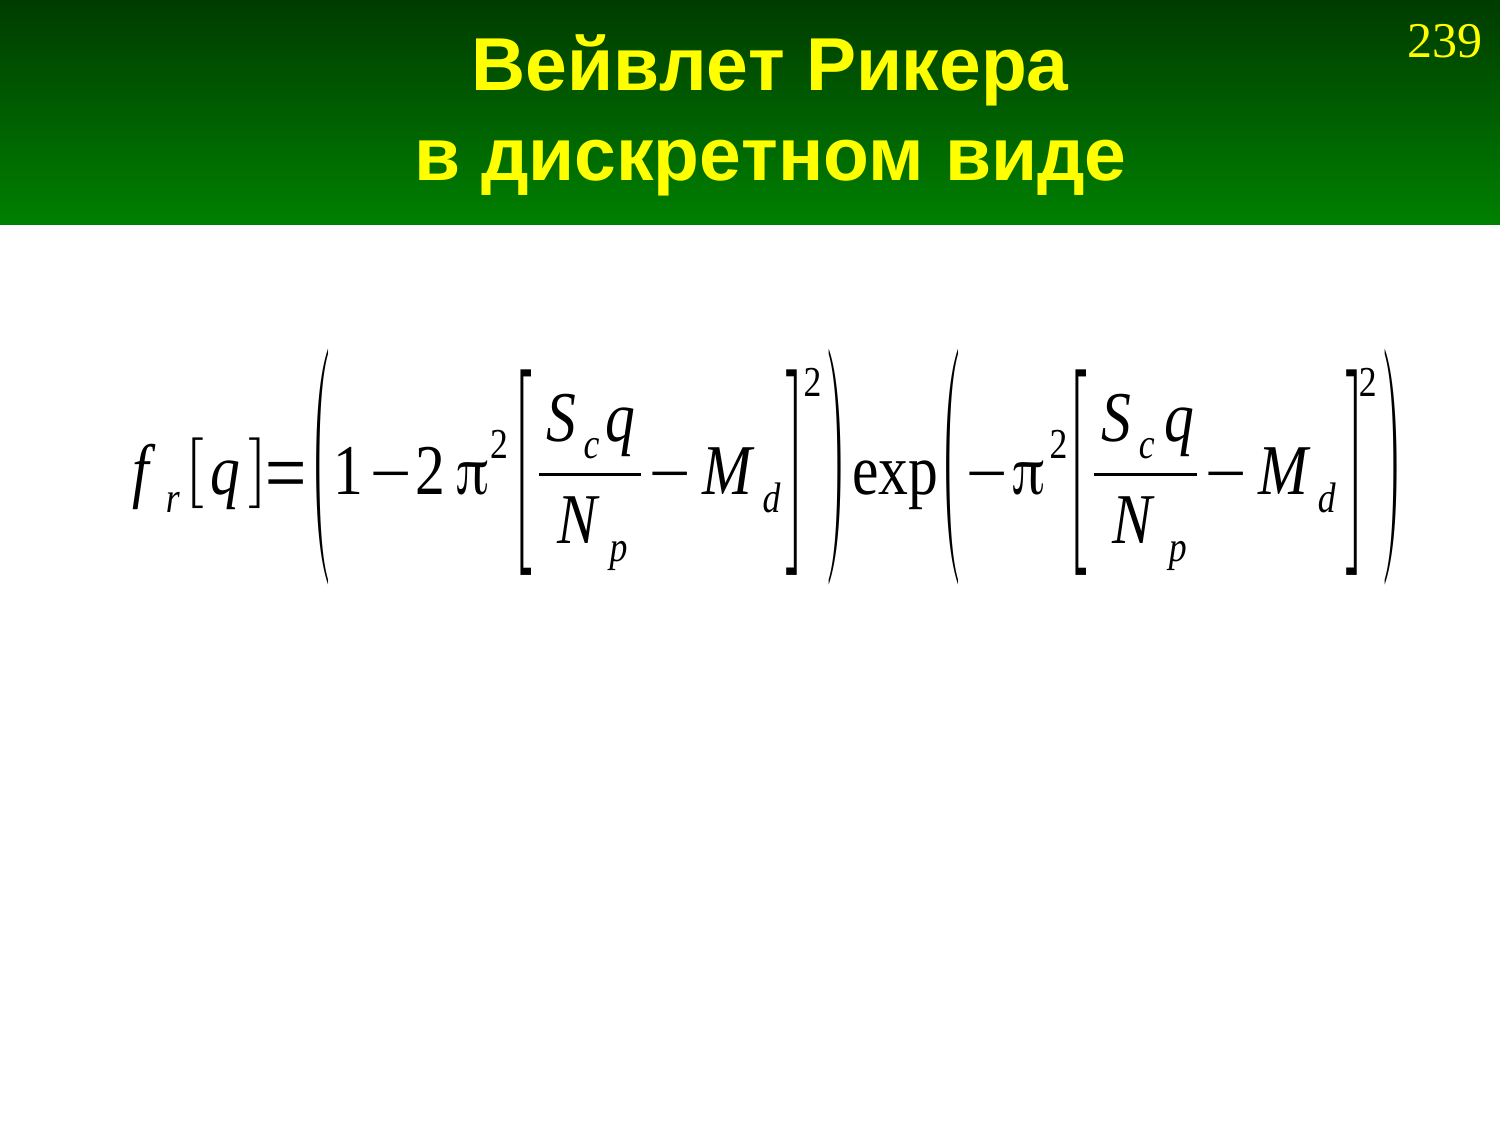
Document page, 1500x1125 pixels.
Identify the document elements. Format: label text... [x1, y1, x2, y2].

chart [106, 347, 1417, 591]
title Вейвлет Рикера в дискретном виде [100, 7, 1441, 204]
